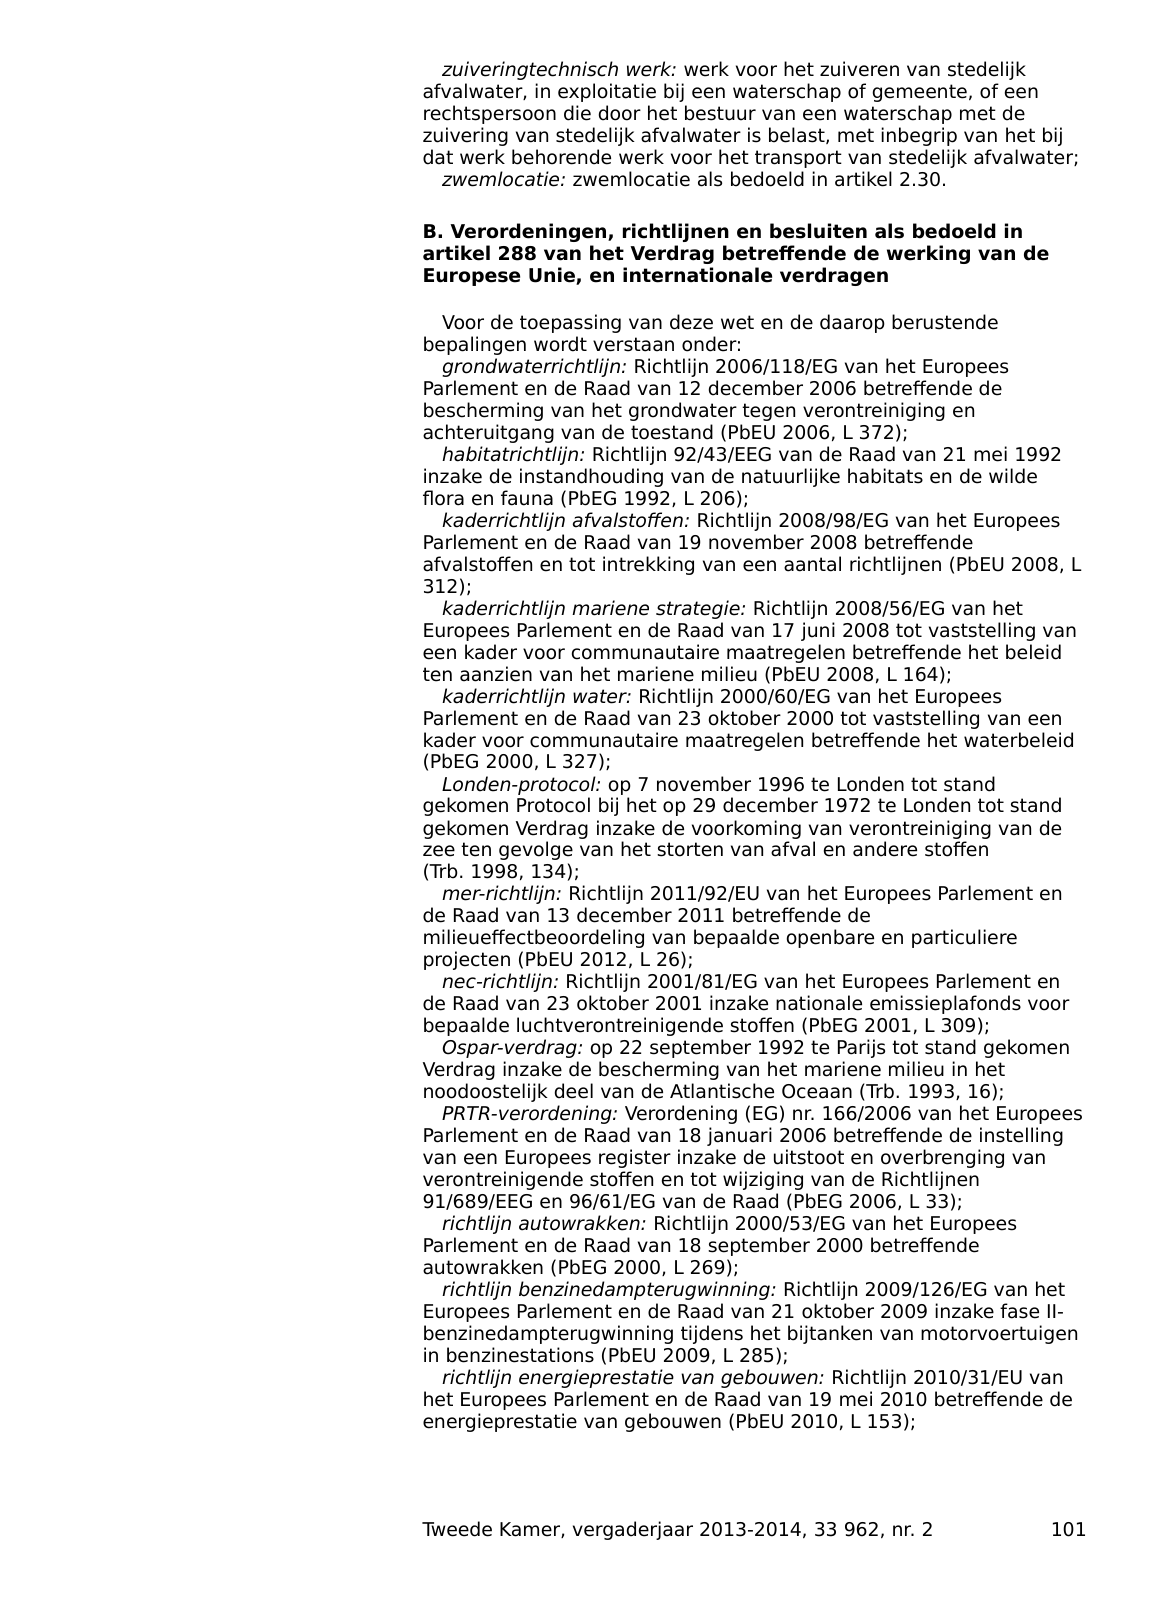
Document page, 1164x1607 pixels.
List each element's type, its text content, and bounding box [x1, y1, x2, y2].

text Londen-protocol: op 7 november 1996 te Londen tot stand gekomen Protocol bij het op 29 december 1972 te Londen tot stand gekomen Verdrag inzake de voorkoming van verontreiniging van de zee ten gevolge van het storten van afval en andere stoffen (Trb. 1998, 134); [422, 773, 1087, 883]
text mer-richtlijn: Richtlijn 2011/92/EU van het Europees Parlement en de Raad van 13 december 2011 betreffende de milieueffectbeoordeling van bepaalde openbare en particuliere projecten (PbEU 2012, L 26); [422, 883, 1087, 971]
text richtlijn autowrakken: Richtlijn 2000/53/EG van het Europees Parlement en de Raad van 18 september 2000 betreffende autowrakken (PbEG 2000, L 269); [422, 1213, 1087, 1279]
text nec-richtlijn: Richtlijn 2001/81/EG van het Europees Parlement en de Raad van 23 oktober 2001 inzake nationale emissieplafonds voor bepaalde luchtverontreinigende stoffen (PbEG 2001, L 309); [422, 971, 1087, 1037]
text kaderrichtlijn water: Richtlijn 2000/60/EG van het Europees Parlement en de Raad van 23 oktober 2000 tot vaststelling van een kader voor communautaire maatregelen betreffende het waterbeleid (PbEG 2000, L 327); [422, 686, 1087, 773]
text Ospar-verdrag: op 22 september 1992 te Parijs tot stand gekomen Verdrag inzake de bescherming van het mariene milieu in het noodoostelijk deel van de Atlantische Oceaan (Trb. 1993, 16); [422, 1037, 1087, 1103]
subtitle B. Verordeningen, richtlijnen en besluiten als bedoeld in artikel 288 van het Verdrag betreffende de werking van de Europese Unie, en internationale verdragen [422, 221, 1087, 287]
text habitatrichtlijn: Richtlijn 92/43/EEG van de Raad van 21 mei 1992 inzake de instandhouding van de natuurlijke habitats en de wilde flora en fauna (PbEG 1992, L 206); [422, 444, 1087, 510]
text zwemlocatie: zwemlocatie als bedoeld in artikel 2.30. [422, 169, 1087, 191]
text richtlijn benzinedampterugwinning: Richtlijn 2009/126/EG van het Europees Parlement en de Raad van 21 oktober 2009 inzake fase II-benzinedampterugwinning tijdens het bijtanken van motorvoertuigen in benzinestations (PbEU 2009, L 285); [422, 1279, 1087, 1367]
text PRTR-verordening: Verordening (EG) nr. 166/2006 van het Europees Parlement en de Raad van 18 januari 2006 betreffende de instelling van een Europees register inzake de uitstoot en overbrenging van verontreinigende stoffen en tot wijziging van de Richtlijnen 91/689/EEG en 96/61/EG van de Raad (PbEG 2006, L 33); [422, 1103, 1087, 1213]
text Voor de toepassing van deze wet en de daarop berustende bepalingen wordt verstaan onder: [422, 312, 1087, 356]
text kaderrichtlijn afvalstoffen: Richtlijn 2008/98/EG van het Europees Parlement en de Raad van 19 november 2008 betreffende afvalstoffen en tot intrekking van een aantal richtlijnen (PbEU 2008, L 312); [422, 510, 1087, 598]
text richtlijn energieprestatie van gebouwen: Richtlijn 2010/31/EU van het Europees Parlement en de Raad van 19 mei 2010 betreffende de energieprestatie van gebouwen (PbEU 2010, L 153); [422, 1367, 1087, 1433]
text grondwaterrichtlijn: Richtlijn 2006/118/EG van het Europees Parlement en de Raad van 12 december 2006 betreffende de bescherming van het grondwater tegen verontreiniging en achteruitgang van de toestand (PbEU 2006, L 372); [422, 356, 1087, 444]
text kaderrichtlijn mariene strategie: Richtlijn 2008/56/EG van het Europees Parlement en de Raad van 17 juni 2008 tot vaststelling van een kader voor communautaire maatregelen betreffende het beleid ten aanzien van het mariene milieu (PbEU 2008, L 164); [422, 598, 1087, 686]
text zuiveringtechnisch werk: werk voor het zuiveren van stedelijk afvalwater, in exploitatie bij een waterschap of gemeente, of een rechtspersoon die door het bestuur van een waterschap met de zuivering van stedelijk afvalwater is belast, met inbegrip van het bij dat werk behorende werk voor het transport van stedelijk afvalwater; [422, 59, 1087, 169]
